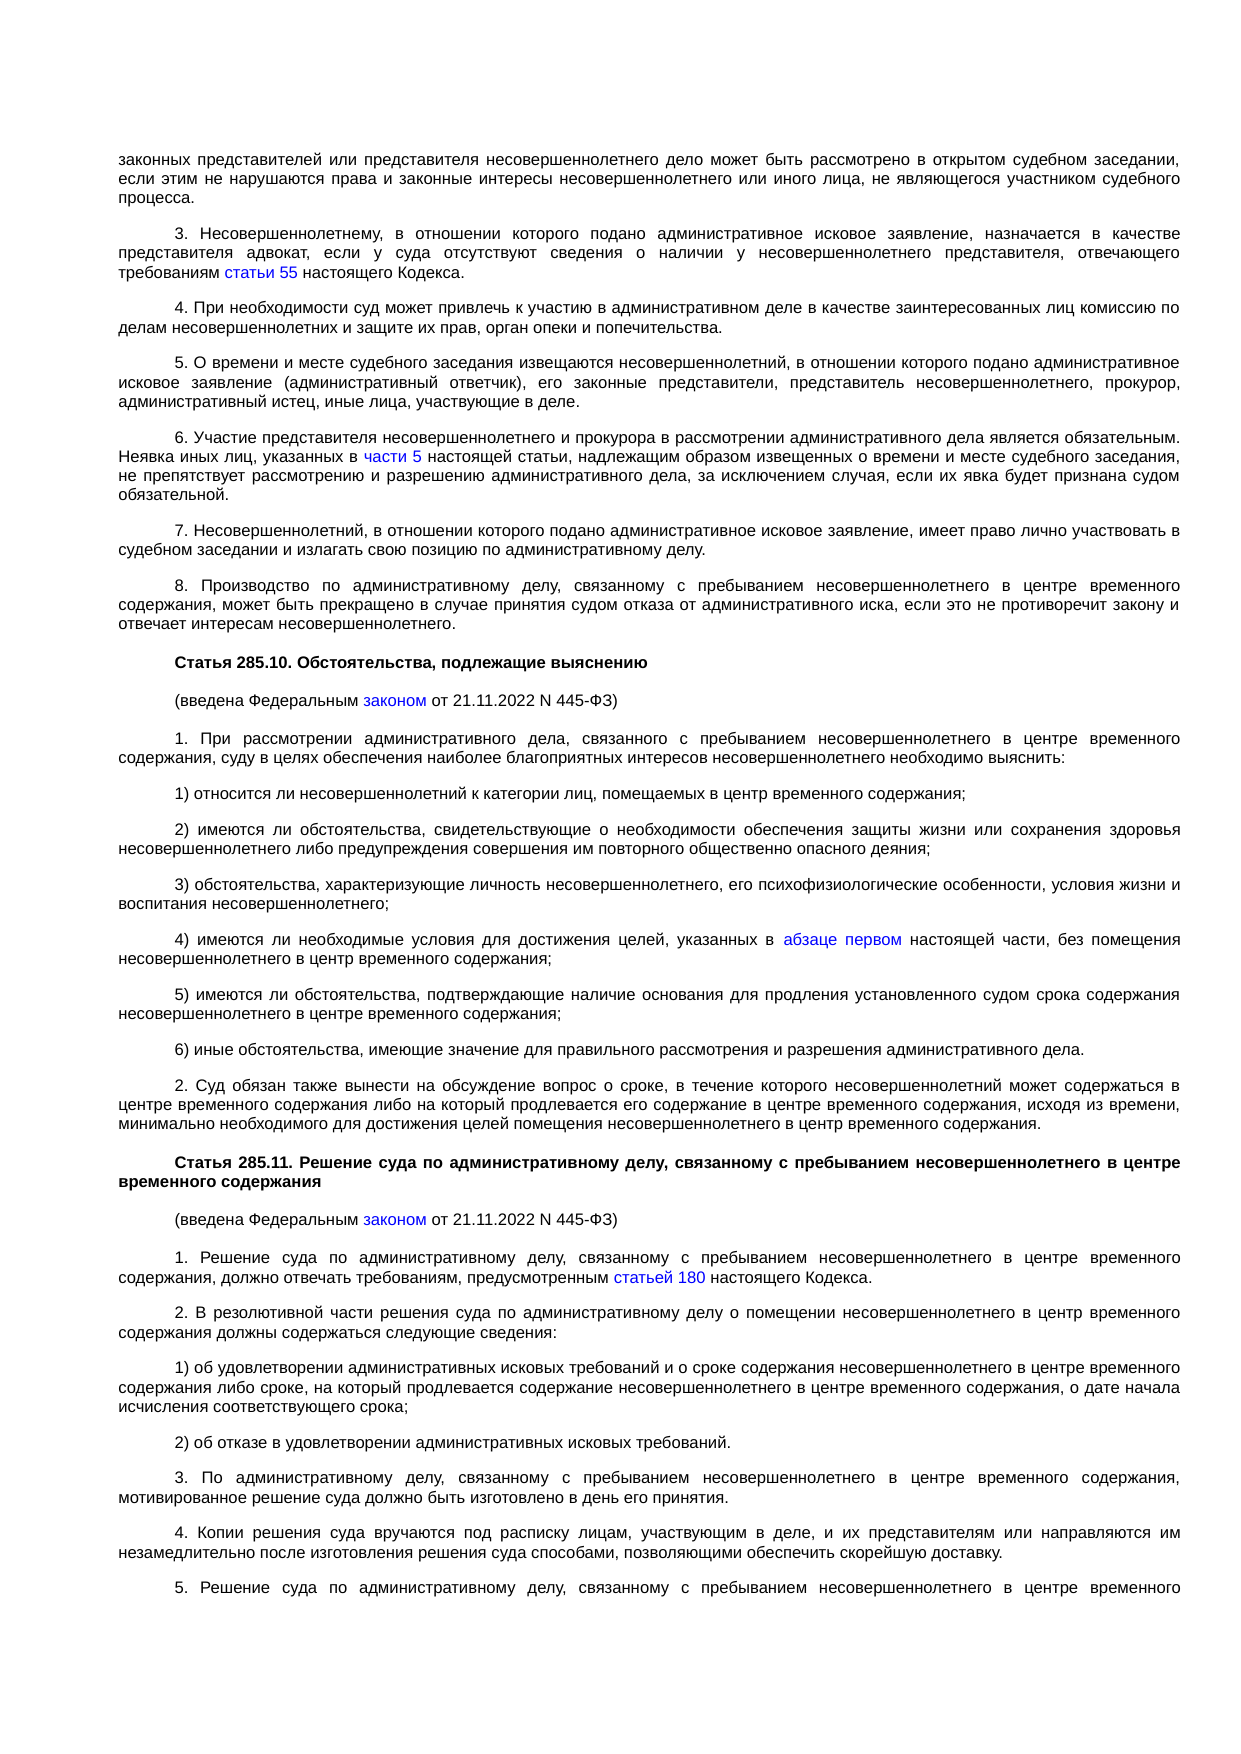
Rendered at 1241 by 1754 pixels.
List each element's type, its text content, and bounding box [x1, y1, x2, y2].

subtitle Статья 285.10. Обстоятельства, подлежащие выяснению [118, 652, 1181, 672]
text 1) относится ли несовершеннолетний к категории лиц, помещаемых в центр временного содержания; [118, 784, 1181, 803]
text (введена Федеральным законом от 21.11.2022 N 445-ФЗ) [118, 691, 1181, 710]
text законных представителей или представителя несовершеннолетнего дело может быть рассмотрено в открытом судебном заседании, если этим не нарушаются права и законные интересы несовершеннолетнего или иного лица, не являющегося участником судебного процесса. [118, 150, 1181, 207]
text 6) иные обстоятельства, имеющие значение для правильного рассмотрения и разрешения административного дела. [118, 1040, 1181, 1059]
text 7. Несовершеннолетний, в отношении которого подано административное исковое заявление, имеет право лично участвовать в судебном заседании и излагать свою позицию по административному делу. [118, 521, 1181, 559]
text 5) имеются ли обстоятельства, подтверждающие наличие основания для продления установленного судом срока содержания несовершеннолетнего в центре временного содержания; [118, 985, 1181, 1023]
text 3. Несовершеннолетнему, в отношении которого подано административное исковое заявление, назначается в качестве представителя адвокат, если у суда отсутствуют сведения о наличии у несовершеннолетнего представителя, отвечающего требованиям статьи 55 настоящего Кодекса. [118, 224, 1181, 282]
text 2. Суд обязан также вынести на обсуждение вопрос о сроке, в течение которого несовершеннолетний может содержаться в центре временного содержания либо на который продлевается его содержание в центре временного содержания, исходя из времени, минимально необходимого для достижения целей помещения несовершеннолетнего в центр временного содержания. [118, 1076, 1181, 1133]
text 2) об отказе в удовлетворении административных исковых требований. [118, 1432, 1181, 1452]
text 3. По административному делу, связанному с пребыванием несовершеннолетнего в центре временного содержания, мотивированное решение суда должно быть изготовлено в день его принятия. [118, 1468, 1181, 1507]
text 3) обстоятельства, характеризующие личность несовершеннолетнего, его психофизиологические особенности, условия жизни и воспитания несовершеннолетнего; [118, 875, 1181, 913]
text 8. Производство по административному делу, связанному с пребыванием несовершеннолетнего в центре временного содержания, может быть прекращено в случае принятия судом отказа от административного иска, если это не противоречит закону и отвечает интересам несовершеннолетнего. [118, 576, 1181, 633]
text 2) имеются ли обстоятельства, свидетельствующие о необходимости обеспечения защиты жизни или сохранения здоровья несовершеннолетнего либо предупреждения совершения им повторного общественно опасного деяния; [118, 820, 1181, 858]
text 5. О времени и месте судебного заседания извещаются несовершеннолетний, в отношении которого подано административное исковое заявление (административный ответчик), его законные представители, представитель несовершеннолетнего, прокурор, административный истец, иные лица, участвующие в деле. [118, 353, 1181, 411]
text 1. При рассмотрении административного дела, связанного с пребыванием несовершеннолетнего в центре временного содержания, суду в целях обеспечения наиболее благоприятных интересов несовершеннолетнего необходимо выяснить: [118, 729, 1181, 767]
text 1) об удовлетворении административных исковых требований и о сроке содержания несовершеннолетнего в центре временного содержания либо сроке, на который продлевается содержание несовершеннолетнего в центре временного содержания, о дате начала исчисления соответствующего срока; [118, 1358, 1181, 1416]
text 5. Решение суда по административному делу, связанному с пребыванием несовершеннолетнего в центре временного [118, 1578, 1181, 1597]
text 2. В резолютивной части решения суда по административному делу о помещении несовершеннолетнего в центр временного содержания должны содержаться следующие сведения: [118, 1303, 1181, 1342]
text 1. Решение суда по административному делу, связанному с пребыванием несовершеннолетнего в центре временного содержания, должно отвечать требованиям, предусмотренным статьей 180 настоящего Кодекса. [118, 1248, 1181, 1287]
text 4. При необходимости суд может привлечь к участию в административном деле в качестве заинтересованных лиц комиссию по делам несовершеннолетних и защите их прав, орган опеки и попечительства. [118, 298, 1181, 337]
text 4. Копии решения суда вручаются под расписку лицам, участвующим в деле, и их представителям или направляются им незамедлительно после изготовления решения суда способами, позволяющими обеспечить скорейшую доставку. [118, 1523, 1181, 1562]
text 4) имеются ли необходимые условия для достижения целей, указанных в абзаце первом настоящей части, без помещения несовершеннолетнего в центр временного содержания; [118, 930, 1181, 968]
text 6. Участие представителя несовершеннолетнего и прокурора в рассмотрении административного дела является обязательным. Неявка иных лиц, указанных в части 5 настоящей статьи, надлежащим образом извещенных о времени и месте судебного заседания, не препятствует рассмотрению и разрешению административного дела, за исключением случая, если их явка будет признана судом обязательной. [118, 427, 1181, 504]
text (введена Федеральным законом от 21.11.2022 N 445-ФЗ) [118, 1210, 1181, 1229]
subtitle Статья 285.11. Решение суда по административному делу, связанному с пребыванием несовершеннолетнего в центре временного содержания [118, 1152, 1181, 1191]
